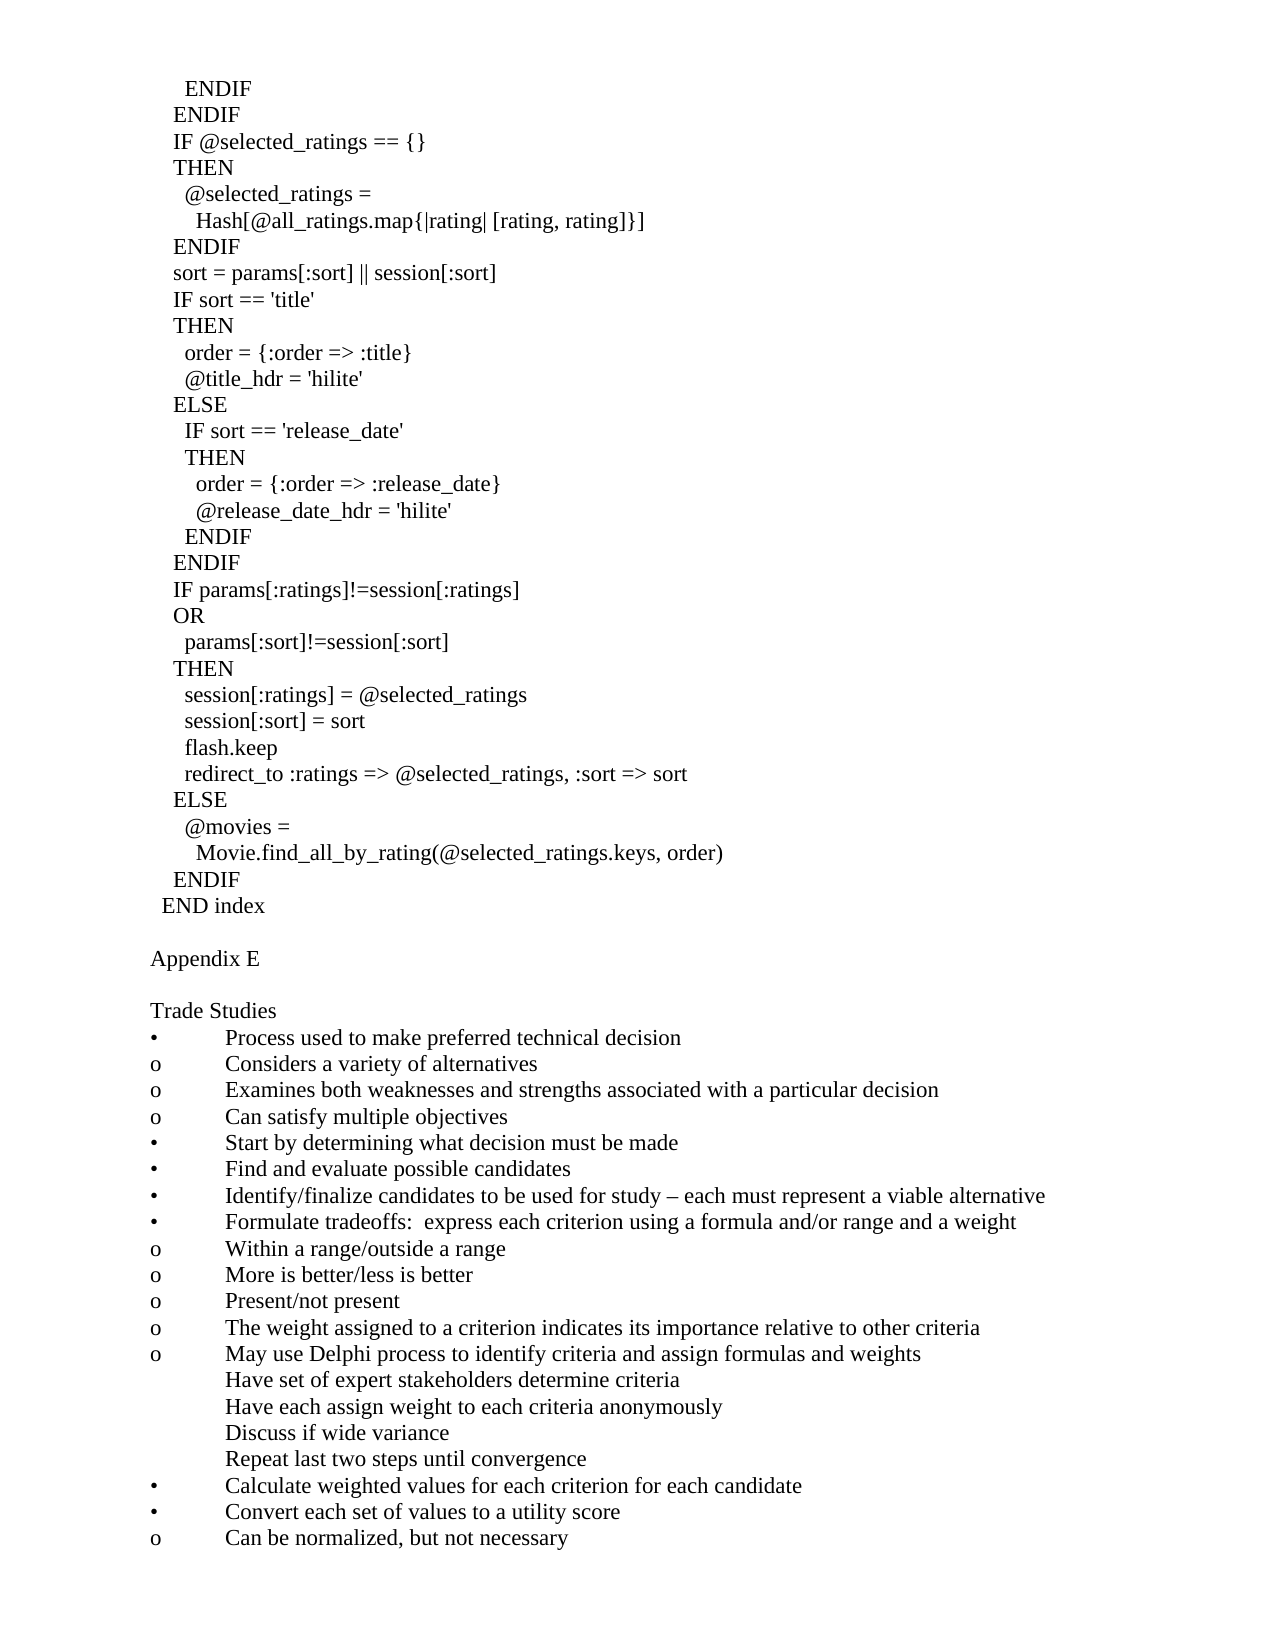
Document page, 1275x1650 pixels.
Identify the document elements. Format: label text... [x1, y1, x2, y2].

text • Convert each set of values to a utility score [150, 1498, 1125, 1524]
text session[:sort] = sort [150, 707, 1125, 734]
text IF params[:ratings]!=session[:ratings] [150, 576, 1125, 602]
text o Can satisfy multiple objectives [150, 1103, 1125, 1129]
text  Discuss if wide variance [150, 1419, 1125, 1445]
text  Have set of expert stakeholders determine criteria [150, 1366, 1125, 1393]
text o Considers a variety of alternatives [150, 1050, 1125, 1076]
text redirect_to :ratings => @selected_ratings, :sort => sort [150, 760, 1125, 787]
text  Repeat last two steps until convergence [150, 1445, 1125, 1472]
text ENDIF [150, 101, 1125, 128]
text o Can be normalized, but not necessary [150, 1524, 1125, 1551]
text Hash[@all_ratings.map{|rating| [rating, rating]}] [150, 207, 1125, 233]
text o More is better/less is better [150, 1261, 1125, 1287]
text THEN [150, 655, 1125, 681]
text • Formulate tradeoffs: express each criterion using a formula and/or range and a weight [150, 1208, 1125, 1234]
text  Have each assign weight to each criteria anonymously [150, 1393, 1125, 1419]
text IF @selected_ratings == {} [150, 128, 1125, 154]
text flash.keep [150, 734, 1125, 760]
text ENDIF [150, 75, 1125, 101]
text THEN [150, 154, 1125, 180]
text @movies = [150, 813, 1125, 839]
text session[:ratings] = @selected_ratings [150, 681, 1125, 707]
text @title_hdr = 'hilite' [150, 365, 1125, 391]
text Appendix E [150, 945, 1125, 971]
text ENDIF [150, 866, 1125, 892]
text order = {:order => :title} [150, 338, 1125, 365]
text o May use Delphi process to identify criteria and assign formulas and weights [150, 1340, 1125, 1366]
text • Find and evaluate possible candidates [150, 1156, 1125, 1182]
text order = {:order => :release_date} [150, 470, 1125, 497]
text ENDIF [150, 233, 1125, 259]
text params[:sort]!=session[:sort] [150, 628, 1125, 655]
text END index [150, 892, 1125, 918]
text ELSE [150, 391, 1125, 418]
text ELSE [150, 787, 1125, 813]
text @release_date_hdr = 'hilite' [150, 497, 1125, 523]
text ENDIF [150, 549, 1125, 576]
text o The weight assigned to a criterion indicates its importance relative to other criteria [150, 1314, 1125, 1340]
text THEN [150, 444, 1125, 470]
text sort = params[:sort] || session[:sort] [150, 259, 1125, 286]
text IF sort == 'title' [150, 286, 1125, 312]
text o Present/not present [150, 1287, 1125, 1314]
text o Within a range/outside a range [150, 1234, 1125, 1261]
text o Examines both weaknesses and strengths associated with a particular decision [150, 1076, 1125, 1103]
text THEN [150, 312, 1125, 338]
text ENDIF [150, 523, 1125, 549]
text Trade Studies [150, 997, 1125, 1024]
text • Start by determining what decision must be made [150, 1129, 1125, 1156]
text IF sort == 'release_date' [150, 418, 1125, 444]
text • Process used to make preferred technical decision [150, 1024, 1125, 1050]
text • Calculate weighted values for each criterion for each candidate [150, 1472, 1125, 1498]
text OR [150, 602, 1125, 628]
text • Identify/finalize candidates to be used for study – each must represent a viable alternative [150, 1182, 1125, 1208]
text Movie.find_all_by_rating(@selected_ratings.keys, order) [150, 839, 1125, 866]
text @selected_ratings = [150, 180, 1125, 207]
